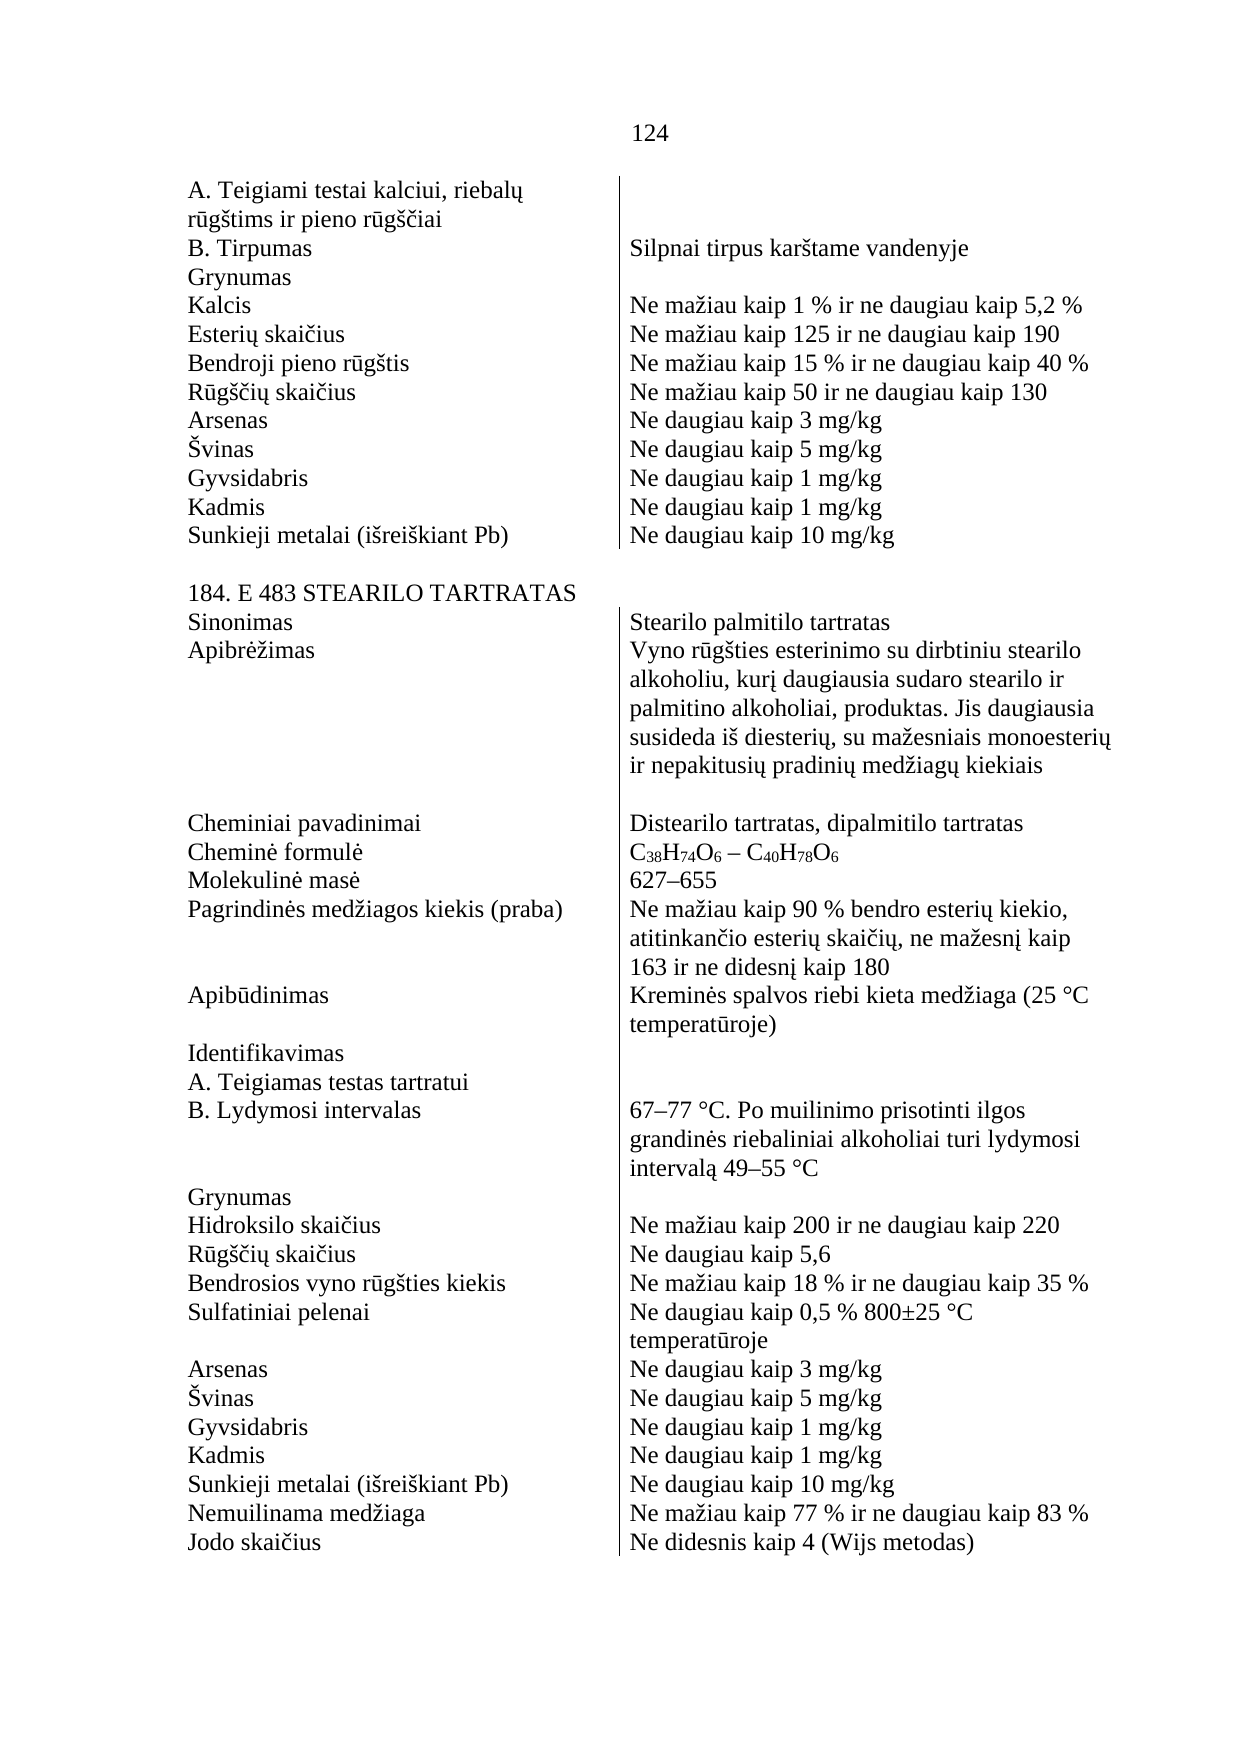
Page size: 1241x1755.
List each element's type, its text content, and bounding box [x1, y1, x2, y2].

table_cell Ne daugiau kaip 10 mg/kg [620, 521, 1122, 549]
table_cell [620, 1182, 1122, 1211]
table_cell Ne daugiau kaip 1 mg/kg [620, 1412, 1122, 1441]
table_cell Sinonimas [177, 607, 619, 636]
table_cell Cheminė formulė [177, 837, 619, 866]
table_cell Molekulinė masė [177, 866, 619, 894]
table_cell Distearilo tartratas, dipalmitilo tartratas [620, 808, 1122, 837]
table_cell 627–655 [620, 866, 1122, 894]
table_cell Ne didesnis kaip 4 (Wijs metodas) [620, 1527, 1122, 1556]
table_cell Arsenas [177, 1354, 619, 1383]
table_cell Bendrosios vyno rūgšties kiekis [177, 1268, 619, 1297]
table_cell Ne daugiau kaip 1 mg/kg [620, 1441, 1122, 1469]
table_cell Ne daugiau kaip 10 mg/kg [620, 1469, 1122, 1498]
table_cell Ne mažiau kaip 15 % ir ne daugiau kaip 40 % [620, 348, 1122, 377]
table_cell Kreminės spalvos riebi kieta medžiaga (25 °C temperatūroje) [620, 981, 1122, 1038]
table_cell A. Teigiami testai kalciui, riebalų rūgštims ir pieno rūgščiai [177, 176, 619, 233]
table_cell [620, 262, 1122, 291]
table_cell Apibūdinimas [177, 981, 619, 1038]
table_cell Ne mažiau kaip 77 % ir ne daugiau kaip 83 % [620, 1498, 1122, 1527]
table_cell Cheminiai pavadinimai [177, 808, 619, 837]
table_cell Ne daugiau kaip 3 mg/kg [620, 406, 1122, 434]
table_cell Gyvsidabris [177, 463, 619, 492]
table_cell Kalcis [177, 291, 619, 319]
table_cell [620, 1067, 1122, 1096]
table_cell Ne daugiau kaip 5 mg/kg [620, 1383, 1122, 1412]
table_cell Ne mažiau kaip 200 ir ne daugiau kaip 220 [620, 1211, 1122, 1239]
table_cell Esterių skaičius [177, 319, 619, 348]
table_cell Sulfatiniai pelenai [177, 1297, 619, 1354]
table_cell Švinas [177, 434, 619, 463]
table_cell Bendroji pieno rūgštis [177, 348, 619, 377]
table_cell Jodo skaičius [177, 1527, 619, 1556]
table_cell Sunkieji metalai (išreiškiant Pb) [177, 521, 619, 549]
table_cell B. Tirpumas [177, 233, 619, 262]
table_cell Vyno rūgšties esterinimo su dirbtiniu stearilo alkoholiu, kurį daugiausia sudaro stearilo ir palmitino alkoholiai, produktas. Jis daugiausia susideda iš diesterių, su mažesniais monoesterių ir nepakitusių pradinių medžiagų kiekiais [620, 636, 1122, 808]
table_cell Ne mažiau kaip 125 ir ne daugiau kaip 190 [620, 319, 1122, 348]
table_cell Ne daugiau kaip 0,5 % 800±25 °C temperatūroje [620, 1297, 1122, 1354]
table_cell Ne mažiau kaip 18 % ir ne daugiau kaip 35 % [620, 1268, 1122, 1297]
table_cell Ne daugiau kaip 1 mg/kg [620, 492, 1122, 521]
table_cell 67–77 °C. Po muilinimo prisotinti ilgos grandinės riebaliniai alkoholiai turi lydymosi intervalą 49–55 °C [620, 1096, 1122, 1182]
table_cell C38H74O6 – C40H78O6 [620, 837, 1122, 866]
table_cell [620, 1038, 1122, 1067]
table_cell Ne daugiau kaip 5,6 [620, 1239, 1122, 1268]
table_cell Rūgščių skaičius [177, 1239, 619, 1268]
table_cell A. Teigiamas testas tartratui [177, 1067, 619, 1096]
table_cell Stearilo palmitilo tartratas [620, 607, 1122, 636]
table_cell Švinas [177, 1383, 619, 1412]
table_cell Grynumas [177, 262, 619, 291]
table_cell Grynumas [177, 1182, 619, 1211]
table_cell Hidroksilo skaičius [177, 1211, 619, 1239]
table_cell Nemuilinama medžiaga [177, 1498, 619, 1527]
table_cell Gyvsidabris [177, 1412, 619, 1441]
table_cell Kadmis [177, 1441, 619, 1469]
table_cell Ne daugiau kaip 3 mg/kg [620, 1354, 1122, 1383]
table_cell Kadmis [177, 492, 619, 521]
table_cell Ne mažiau kaip 1 % ir ne daugiau kaip 5,2 % [620, 291, 1122, 319]
table_cell B. Lydymosi intervalas [177, 1096, 619, 1182]
table_cell [620, 176, 1122, 233]
table_cell Ne daugiau kaip 1 mg/kg [620, 463, 1122, 492]
table_cell Identifikavimas [177, 1038, 619, 1067]
table_header 184. E 483 STEARILO TARTRATAS [177, 578, 1122, 607]
table_cell Pagrindinės medžiagos kiekis (praba) [177, 894, 619, 981]
table_cell Arsenas [177, 406, 619, 434]
table_cell Ne daugiau kaip 5 mg/kg [620, 434, 1122, 463]
table_cell Ne mažiau kaip 50 ir ne daugiau kaip 130 [620, 377, 1122, 406]
table_cell Silpnai tirpus karštame vandenyje [620, 233, 1122, 262]
table_cell Ne mažiau kaip 90 % bendro esterių kiekio, atitinkančio esterių skaičių, ne mažesnį kaip 163 ir ne didesnį kaip 180 [620, 894, 1122, 981]
table_cell Apibrėžimas [177, 636, 619, 808]
table_cell Sunkieji metalai (išreiškiant Pb) [177, 1469, 619, 1498]
table_cell Rūgščių skaičius [177, 377, 619, 406]
